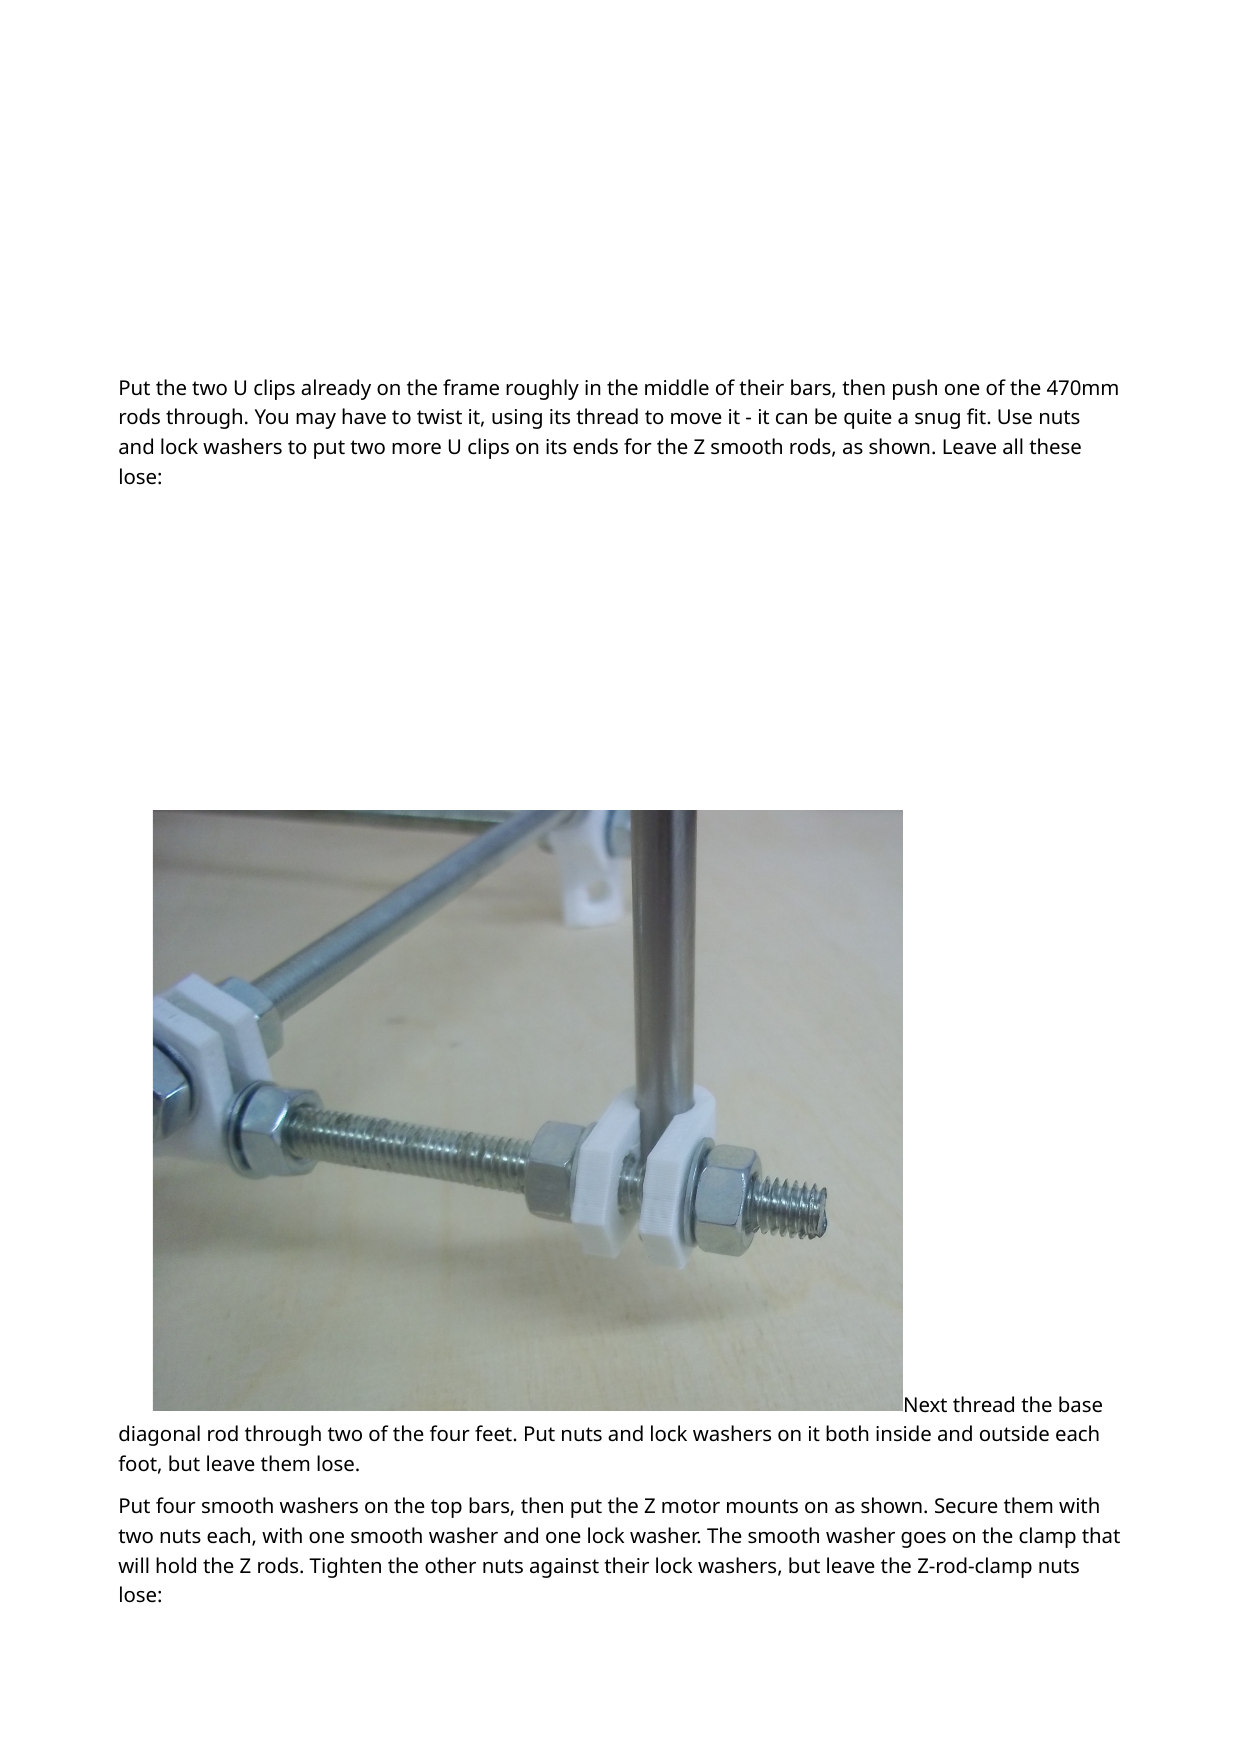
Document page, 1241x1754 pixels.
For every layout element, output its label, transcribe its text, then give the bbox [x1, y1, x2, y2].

text Put the two U clips already on the frame roughly in the middle of their bars, then push one of the 470mm rods through. You may have to twist it, using its thread to move it - it can be quite a snug fit. Use nuts and lock washers to put two more U clips on its ends for the Z smooth rods, as shown. Leave all these lose: [118, 371, 1122, 490]
text Put four smooth washers on the top bars, then put the Z motor mounts on as shown. Secure them with two nuts each, with one smooth washer and one lock washer. The smooth washer goes on the clamp that will hold the Z rods. Tighten the other nuts against their lock washers, but leave the Z-rod-clamp nuts lose: [118, 1490, 1122, 1609]
text Next thread the base diagonal rod through two of the four feet. Put nuts and lock washers on it both inside and outside each foot, but leave them lose. [118, 1388, 1122, 1477]
